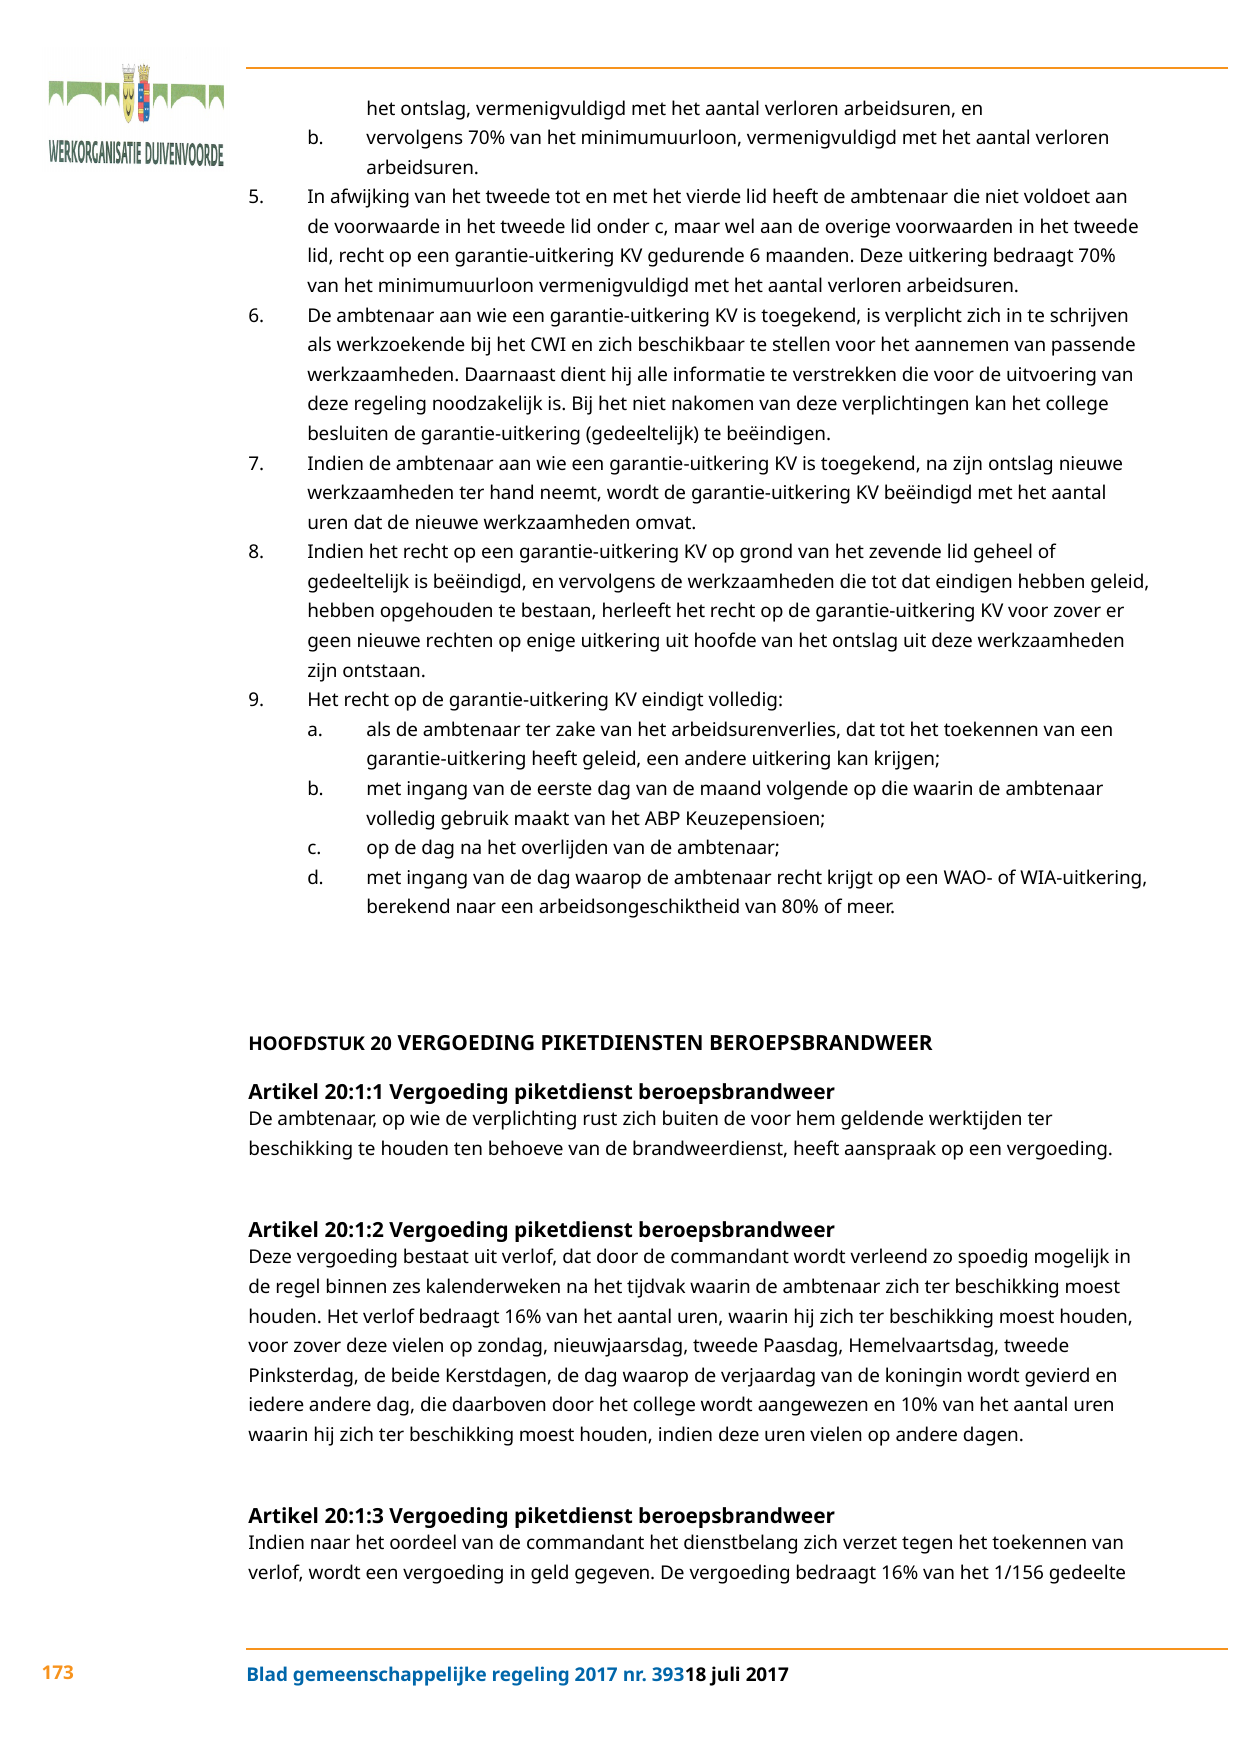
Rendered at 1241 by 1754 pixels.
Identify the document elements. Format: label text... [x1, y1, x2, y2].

list In afwijking van het tweede tot en met het vierde lid heeft de ambtenaar die niet voldoet aan de voorwaarde in het tweede lid onder c, maar wel aan de overige voorwaarden in het tweede lid, recht op een garantie-uitkering KV gedurende 6 maanden. Deze uitkering bedraagt 70% van het minimumuurloon vermenigvuldigd met het aantal verloren arbeidsuren. [248, 183, 1152, 298]
list het ontslag, vermenigvuldigd met het aantal verloren arbeidsuren, en [307, 95, 1152, 121]
text Artikel 20:1:1 Vergoeding piketdienst beroepsbrandweer [248, 1077, 1152, 1106]
list met ingang van de dag waarop de ambtenaar recht krijgt op een WAO- of WIA-uitkering, berekend naar een arbeidsongeschiktheid van 80% of meer. [307, 864, 1152, 919]
text De ambtenaar, op wie de verplichting rust zich buiten de voor hem geldende werktijden ter beschikking te houden ten behoeve van de brandweerdienst, heeft aanspraak op een vergoeding. [248, 1106, 1152, 1161]
list op de dag na het overlijden van de ambtenaar; [307, 834, 1152, 860]
list De ambtenaar aan wie een garantie-uitkering KV is toegekend, is verplicht zich in te schrijven als werkzoekende bij het CWI en zich beschikbaar te stellen voor het aannemen van passende werkzaamheden. Daarnaast dient hij alle informatie te verstrekken die voor de uitvoering van deze regeling noodzakelijk is. Bij het niet nakomen van deze verplichtingen kan het college besluiten de garantie-uitkering (gedeeltelijk) te beëindigen. [248, 302, 1152, 446]
list met ingang van de eerste dag van de maand volgende op die waarin de ambtenaar volledig gebruik maakt van het ABP Keuzepensioen; [307, 775, 1152, 831]
list Indien het recht op een garantie-uitkering KV op grond van het zevende lid geheel of gedeeltelijk is beëindigd, en vervolgens de werkzaamheden die tot dat eindigen hebben geleid, hebben opgehouden te bestaan, herleeft het recht op de garantie-uitkering KV voor zover er geen nieuwe rechten op enige uitkering uit hoofde van het ontslag uit deze werkzaamheden zijn ontstaan. [248, 538, 1152, 683]
text Indien naar het oordeel van de commandant het dienstbelang zich verzet tegen het toekennen van verlof, wordt een vergoeding in geld gegeven. De vergoeding bedraagt 16% van het 1/156 gedeelte [248, 1529, 1152, 1585]
list Het recht op de garantie-uitkering KV eindigt volledig: [248, 686, 1152, 712]
list vervolgens 70% van het minimumuurloon, vermenigvuldigd met het aantal verloren arbeidsuren. [307, 124, 1152, 180]
text Deze vergoeding bestaat uit verlof, dat door de commandant wordt verleend zo spoedig mogelijk in de regel binnen zes kalenderweken na het tijdvak waarin de ambtenaar zich ter beschikking moest houden. Het verlof bedraagt 16% van het aantal uren, waarin hij zich ter beschikking moest houden, voor zover deze vielen op zondag, nieuwjaarsdag, tweede Paasdag, Hemelvaartsdag, tweede Pinksterdag, de beide Kerstdagen, de dag waarop de verjaardag van de koningin wordt gevierd en iedere andere dag, die daarboven door het college wordt aangewezen en 10% van het aantal uren waarin hij zich ter beschikking moest houden, indien deze uren vielen op andere dagen. [248, 1244, 1152, 1447]
text HOOFDSTUK 20 VERGOEDING PIKETDIENSTEN BEROEPSBRANDWEER [248, 1028, 1152, 1056]
text Artikel 20:1:2 Vergoeding piketdienst beroepsbrandweer [248, 1215, 1152, 1244]
list als de ambtenaar ter zake van het arbeidsurenverlies, dat tot het toekennen van een garantie-uitkering heeft geleid, een andere uitkering kan krijgen; [307, 716, 1152, 771]
list Indien de ambtenaar aan wie een garantie-uitkering KV is toegekend, na zijn ontslag nieuwe werkzaamheden ter hand neemt, wordt de garantie-uitkering KV beëindigd met het aantal uren dat de nieuwe werkzaamheden omvat. [248, 450, 1152, 535]
text Artikel 20:1:3 Vergoeding piketdienst beroepsbrandweer [248, 1501, 1152, 1529]
picture [41, 47, 231, 172]
